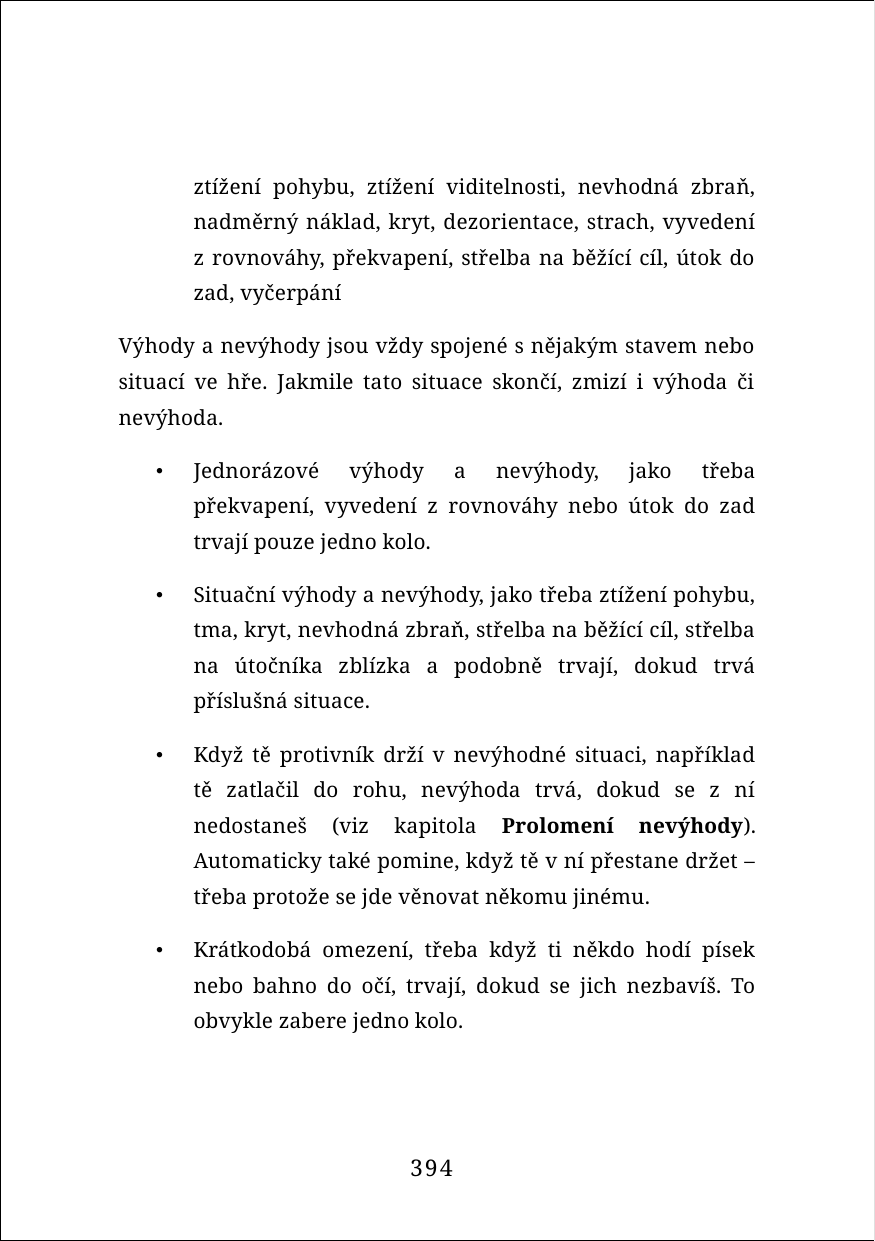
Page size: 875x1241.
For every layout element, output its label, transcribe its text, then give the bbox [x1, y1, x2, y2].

list ztížení pohybu, ztížení viditelnosti, nevhodná zbraň, nadměrný náklad, kryt, dezorientace, strach, vyvedení z rovnováhy, překvapení, střelba na běžící cíl, útok do zad, vyčerpání [156, 172, 756, 307]
list Jednorázové výhody a nevýhody, jako třeba překvapení, vyvedení z rovnováhy nebo útok do zad trvají pouze jedno kolo. [156, 456, 756, 555]
list Když tě protivník drží v nevýhodné situaci, například tě zatlačil do rohu, nevýhoda trvá, dokud se z ní nedostaneš (viz kapitola Prolomení nevýhody). Automaticky také pomine, když tě v ní přestane držet – třeba protože se jde věnovat někomu jinému. [156, 740, 756, 910]
list Krátkodobá omezení, třeba když ti někdo hodí písek nebo bahno do očí, trvají, dokud se jich nezbavíš. To obvykle zabere jedno kolo. [156, 935, 756, 1035]
text Výhody a nevýhody jsou vždy spojené s nějakým stavem nebo situací ve hře. Jakmile tato situace skončí, zmizí i výhoda či nevýhoda. [118, 332, 756, 431]
list Situační výhody a nevýhody, jako třeba ztížení pohybu, tma, kryt, nevhodná zbraň, střelba na běžící cíl, střelba na útočníka zblízka a podobně trvají, dokud trvá příslušná situace. [156, 580, 756, 715]
